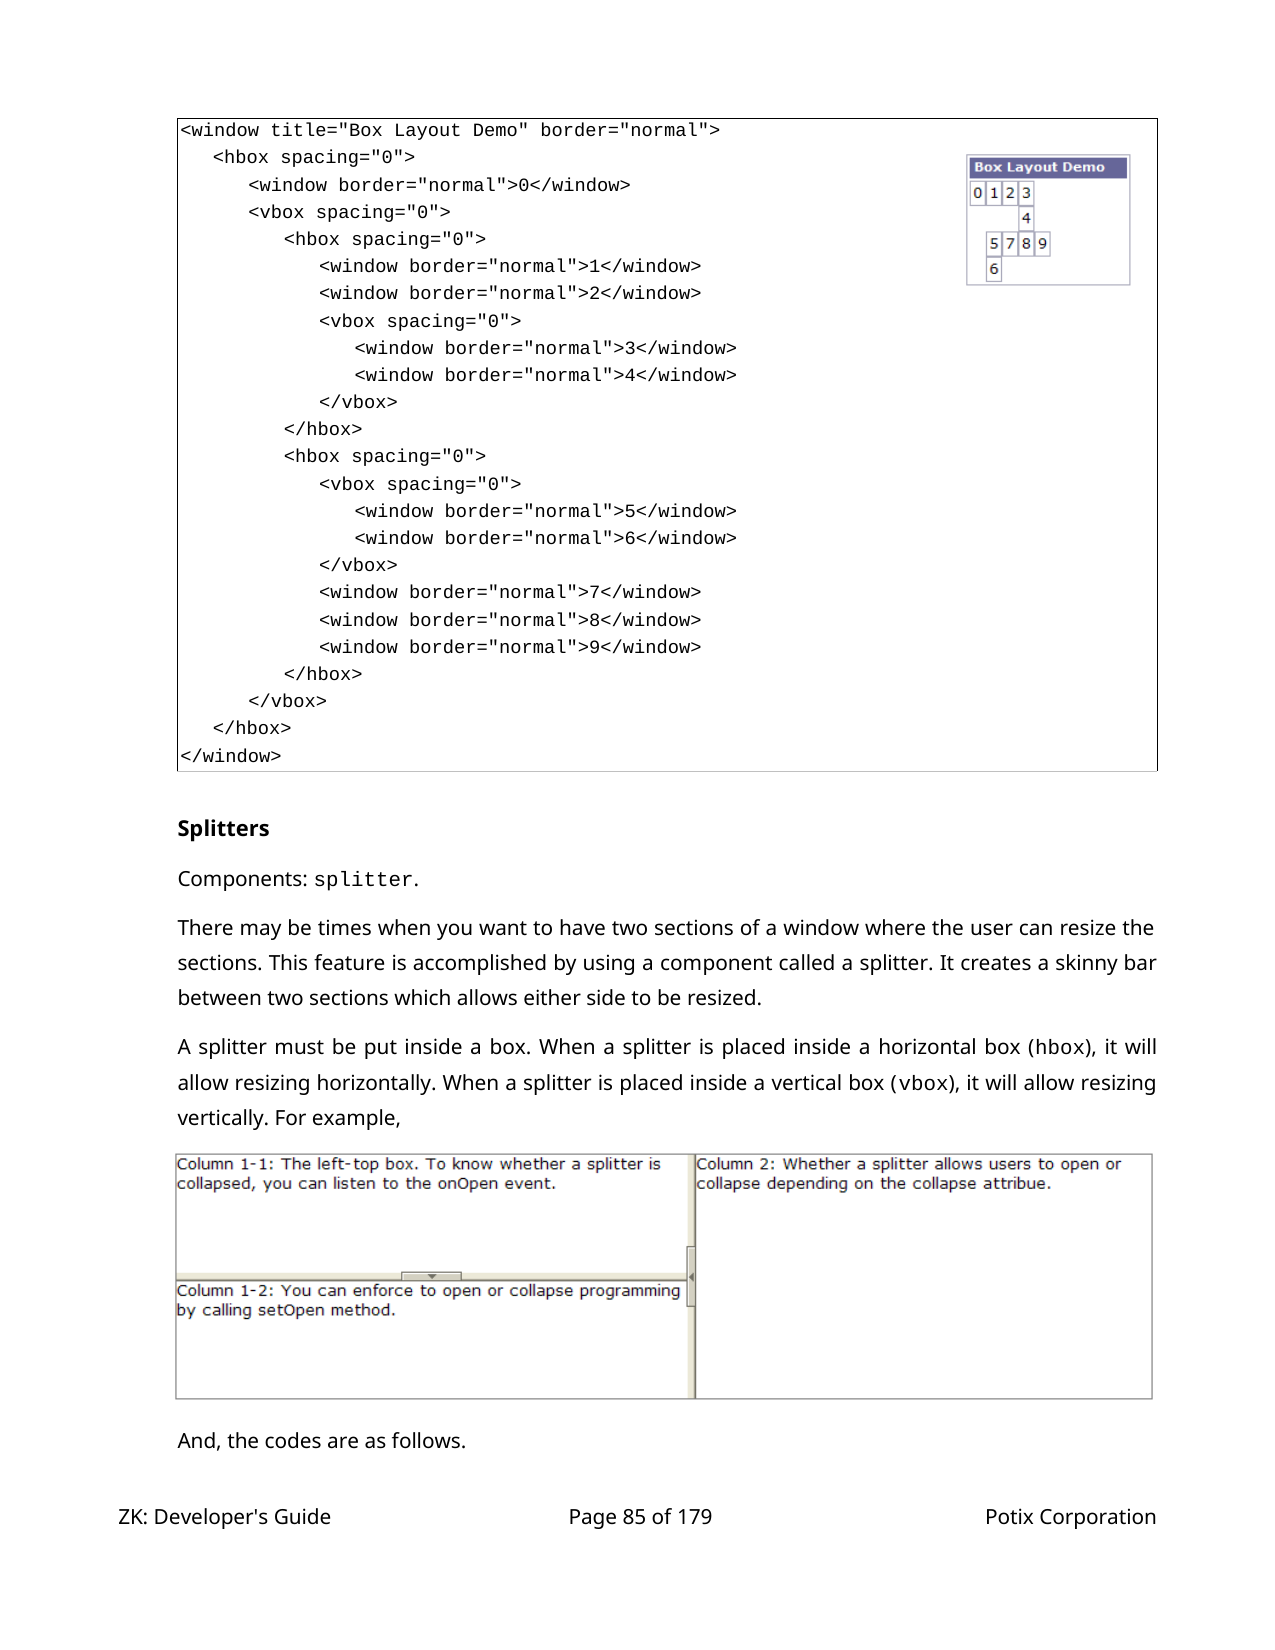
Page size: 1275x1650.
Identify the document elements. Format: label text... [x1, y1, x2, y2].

text <window border="normal">7</window> [178, 580, 1157, 604]
text </hbox> [178, 417, 1157, 441]
text <hbox spacing="0"> [178, 145, 1157, 169]
text </hbox> [178, 662, 1157, 686]
text <window border="normal">9</window> [178, 635, 1157, 659]
text <hbox spacing="0"> [178, 227, 964, 251]
text <window border="normal">2</window> [178, 281, 1157, 306]
text There may be times when you want to have two sections of a window where the user can resize the sections. This feature is accomplished by using a component called a splitter. It creates a skinny bar between two sections which allows either side to be resized. [177, 913, 1157, 1012]
text <vbox spacing="0"> [178, 200, 964, 224]
text <window border="normal">3</window> [178, 336, 1157, 360]
text <vbox spacing="0"> [178, 308, 1157, 333]
text [1133, 227, 1157, 251]
text <vbox spacing="0"> [178, 472, 1157, 496]
text <window border="normal">5</window> [178, 499, 1157, 523]
text </hbox> [178, 716, 1157, 741]
text Components: splitter. [177, 864, 1157, 892]
text <window border="normal">8</window> [178, 607, 1157, 632]
text </vbox> [178, 689, 1157, 713]
text </vbox> [178, 553, 1157, 577]
text <hbox spacing="0"> [178, 444, 1157, 469]
text <window title="Box Layout Demo" border="normal"> [178, 119, 1157, 142]
text <window border="normal">4</window> [178, 363, 1157, 387]
subtitle Splitters [177, 813, 1157, 843]
text [1133, 200, 1157, 224]
text <window border="normal">6</window> [178, 526, 1157, 550]
picture [964, 152, 1133, 289]
picture [173, 1151, 1154, 1402]
text <window border="normal">1</window> [178, 254, 964, 278]
text </vbox> [178, 390, 1157, 414]
text </window> [178, 743, 1157, 771]
text <window border="normal">0</window> [178, 172, 964, 197]
text And, the codes are as follows. [177, 1402, 1157, 1455]
text A splitter must be put inside a box. When a splitter is placed inside a horizontal box (hbox), it will allow resizing horizontally. When a splitter is placed inside a vertical box (vbox), it will allow resizing vertically. For example, [177, 1032, 1157, 1132]
